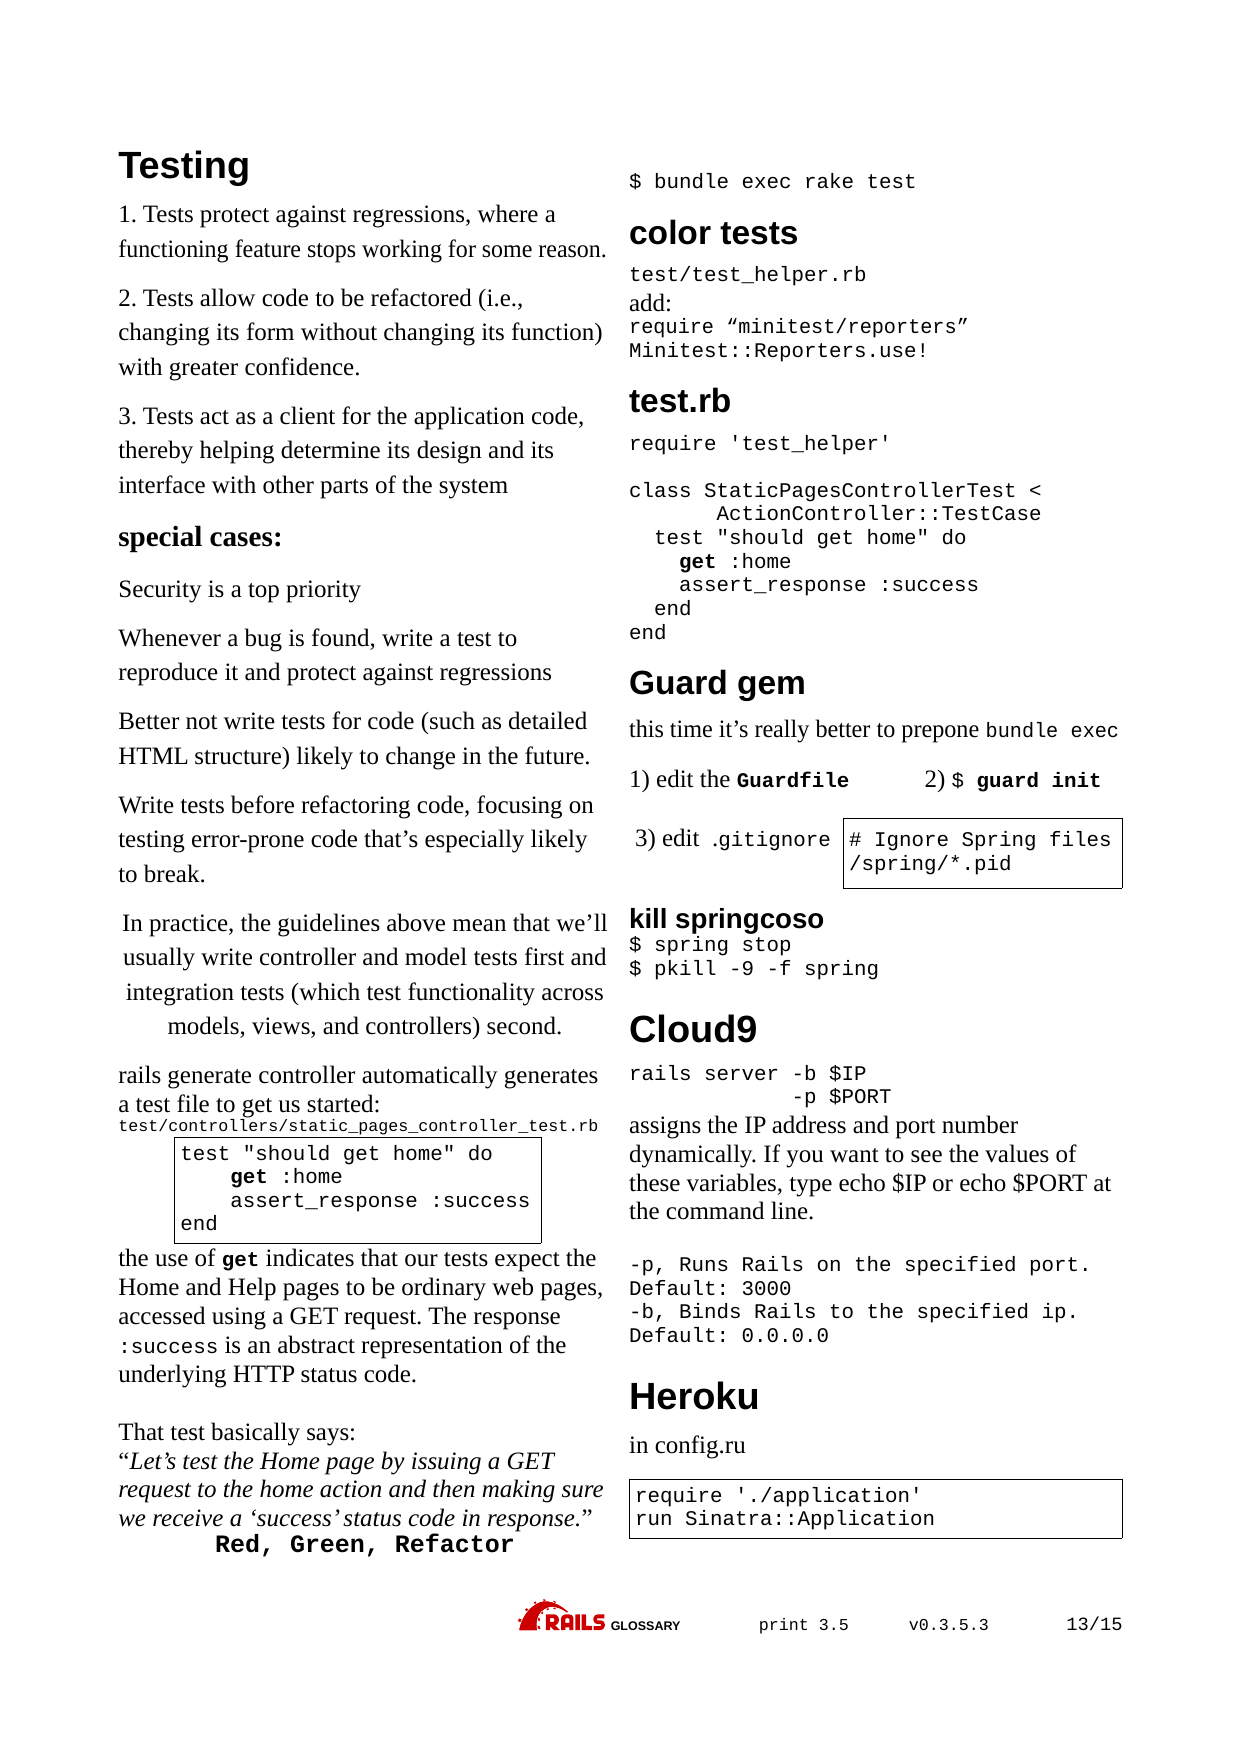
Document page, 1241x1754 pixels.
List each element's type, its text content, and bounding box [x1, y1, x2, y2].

text this time it’s really better to prepone bundle exec [629, 714, 1122, 744]
subtitle color tests [629, 213, 1122, 251]
text end [629, 622, 1122, 645]
text Red, Green, Refactor [118, 1532, 611, 1560]
text test "should get home" do [629, 527, 1122, 551]
text 2. Tests allow code to be refactored (i.e., changing its form without changing its function) with greater confidence. [118, 283, 611, 381]
text get :home [629, 551, 1122, 574]
table_header require './application' run Sinatra::Application [630, 1480, 1122, 1538]
text Whenever a bug is found, write a test to reproduce it and protect against regressions [118, 623, 611, 686]
table_header # Ignore Spring files /spring/*.pid [844, 819, 1122, 888]
text $ spring stop [629, 934, 1122, 958]
text ActionController::TestCase [629, 503, 1122, 527]
table_header test "should get home" do get :home assert_response :success end [175, 1138, 541, 1243]
text rails generate controller automatically generates a test file to get us started: [118, 1060, 611, 1118]
subtitle Heroku [629, 1373, 1122, 1417]
text rails server -b $IP [629, 1063, 1122, 1087]
text $ pkill -9 -f spring [629, 958, 1122, 982]
text the use of get indicates that our tests expect the Home and Help pages to be ordinary web pages, accessed using a GET request. The response :success is an abstract representation of the underlying HTTP status code. [118, 1243, 611, 1388]
text test/controllers/static_pages_controller_test.rb [118, 1118, 611, 1137]
text require “minitest/reporters” [629, 316, 1122, 340]
text in config.ru [629, 1430, 1122, 1458]
table_header 3) edit .gitignore [629, 818, 843, 888]
text add: [629, 288, 1122, 316]
text special cases: [118, 519, 611, 552]
text In practice, the guidelines above mean that we’ll usually write controller and model tests first and integration tests (which test functionality across models, views, and controllers) second. [118, 908, 611, 1040]
text require 'test_helper' [629, 432, 1122, 456]
text $ bundle exec rake test [629, 171, 1122, 195]
text assert_response :success [629, 574, 1122, 598]
text That test basically says: [118, 1417, 611, 1446]
text Write tests before refactoring code, focusing on testing error-prone code that’s especially likely to break. [118, 790, 611, 887]
subtitle Cloud9 [629, 1007, 1122, 1050]
subtitle Guard gem [629, 663, 1122, 702]
text -p $PORT [629, 1087, 1122, 1110]
text “Let’s test the Home page by issuing a GET request to the home action and then making sure we receive a ‘success’ status code in response.” [118, 1446, 611, 1532]
text test/test_helper.rb [629, 264, 1122, 288]
subtitle test.rb [629, 381, 1122, 420]
text 3. Tests act as a client for the application code, thereby helping determine its design and its interface with other parts of the system [118, 401, 611, 498]
text Minitest::Reporters.use! [629, 340, 1122, 364]
text class StaticPagesControllerTest < [629, 480, 1122, 503]
subtitle Testing [118, 143, 611, 187]
text assigns the IP address and port number dynamically. If you want to see the values of these variables, type echo $IP or echo $PORT at the command line. [629, 1110, 1122, 1225]
subtitle kill springcoso [629, 903, 1122, 934]
text -p, Runs Rails on the specified port. Default: 3000 -b, Binds Rails to the specified ip. Default: 0.0.0.0 [629, 1254, 1122, 1348]
text 1) edit the Guardfile 2) $ guard init [629, 764, 1122, 794]
text Security is a top priority [118, 574, 611, 602]
text 1. Tests protect against regressions, where a functioning feature stops working for some reason. [118, 199, 611, 262]
text Better not write tests for code (such as detailed HTML structure) likely to change in the future. [118, 706, 611, 769]
text end [629, 598, 1122, 622]
